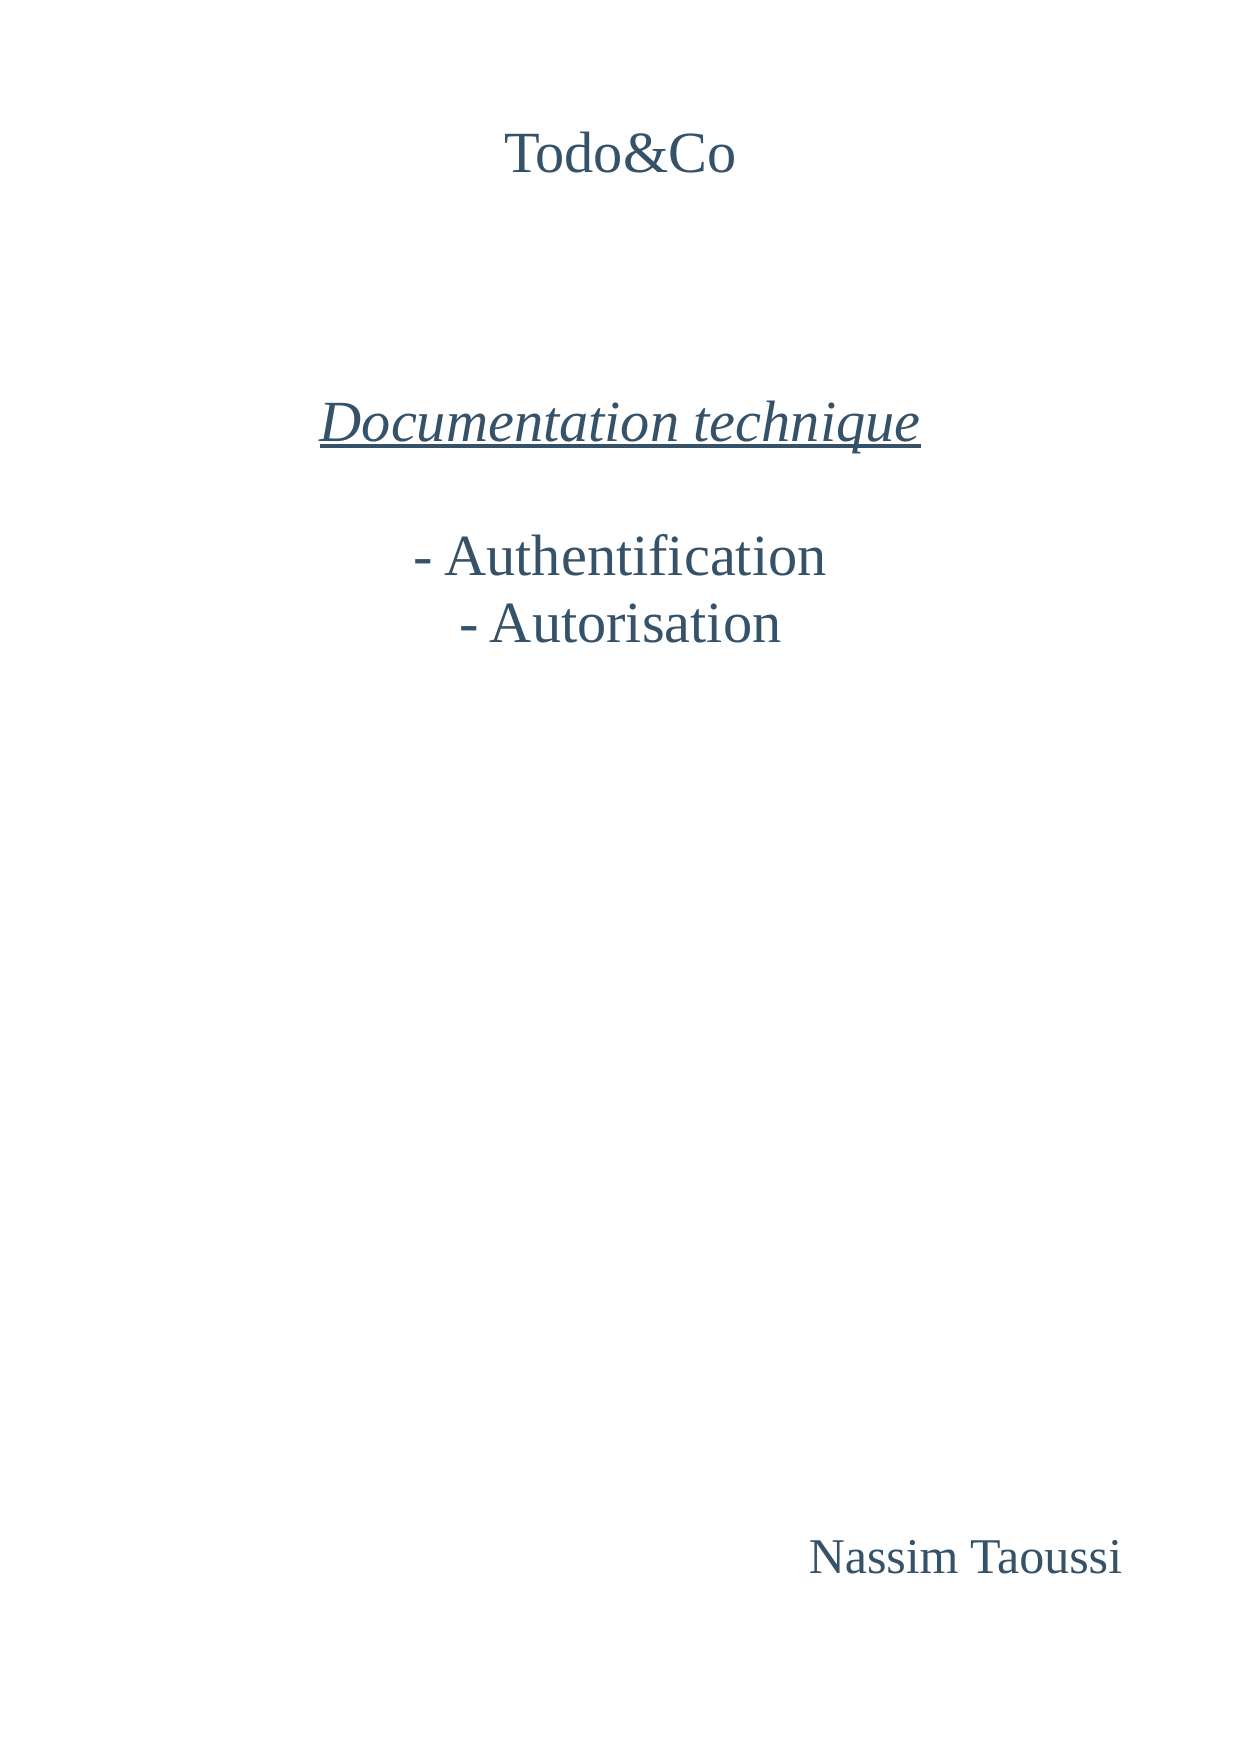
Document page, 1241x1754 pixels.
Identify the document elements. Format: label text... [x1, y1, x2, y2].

text Todo&Co [118, 118, 1122, 185]
text - Authentification [118, 521, 1122, 588]
text Documentation technique [118, 386, 1122, 453]
text - Autorisation [118, 588, 1122, 655]
text Nassim Taoussi [118, 1527, 1122, 1584]
